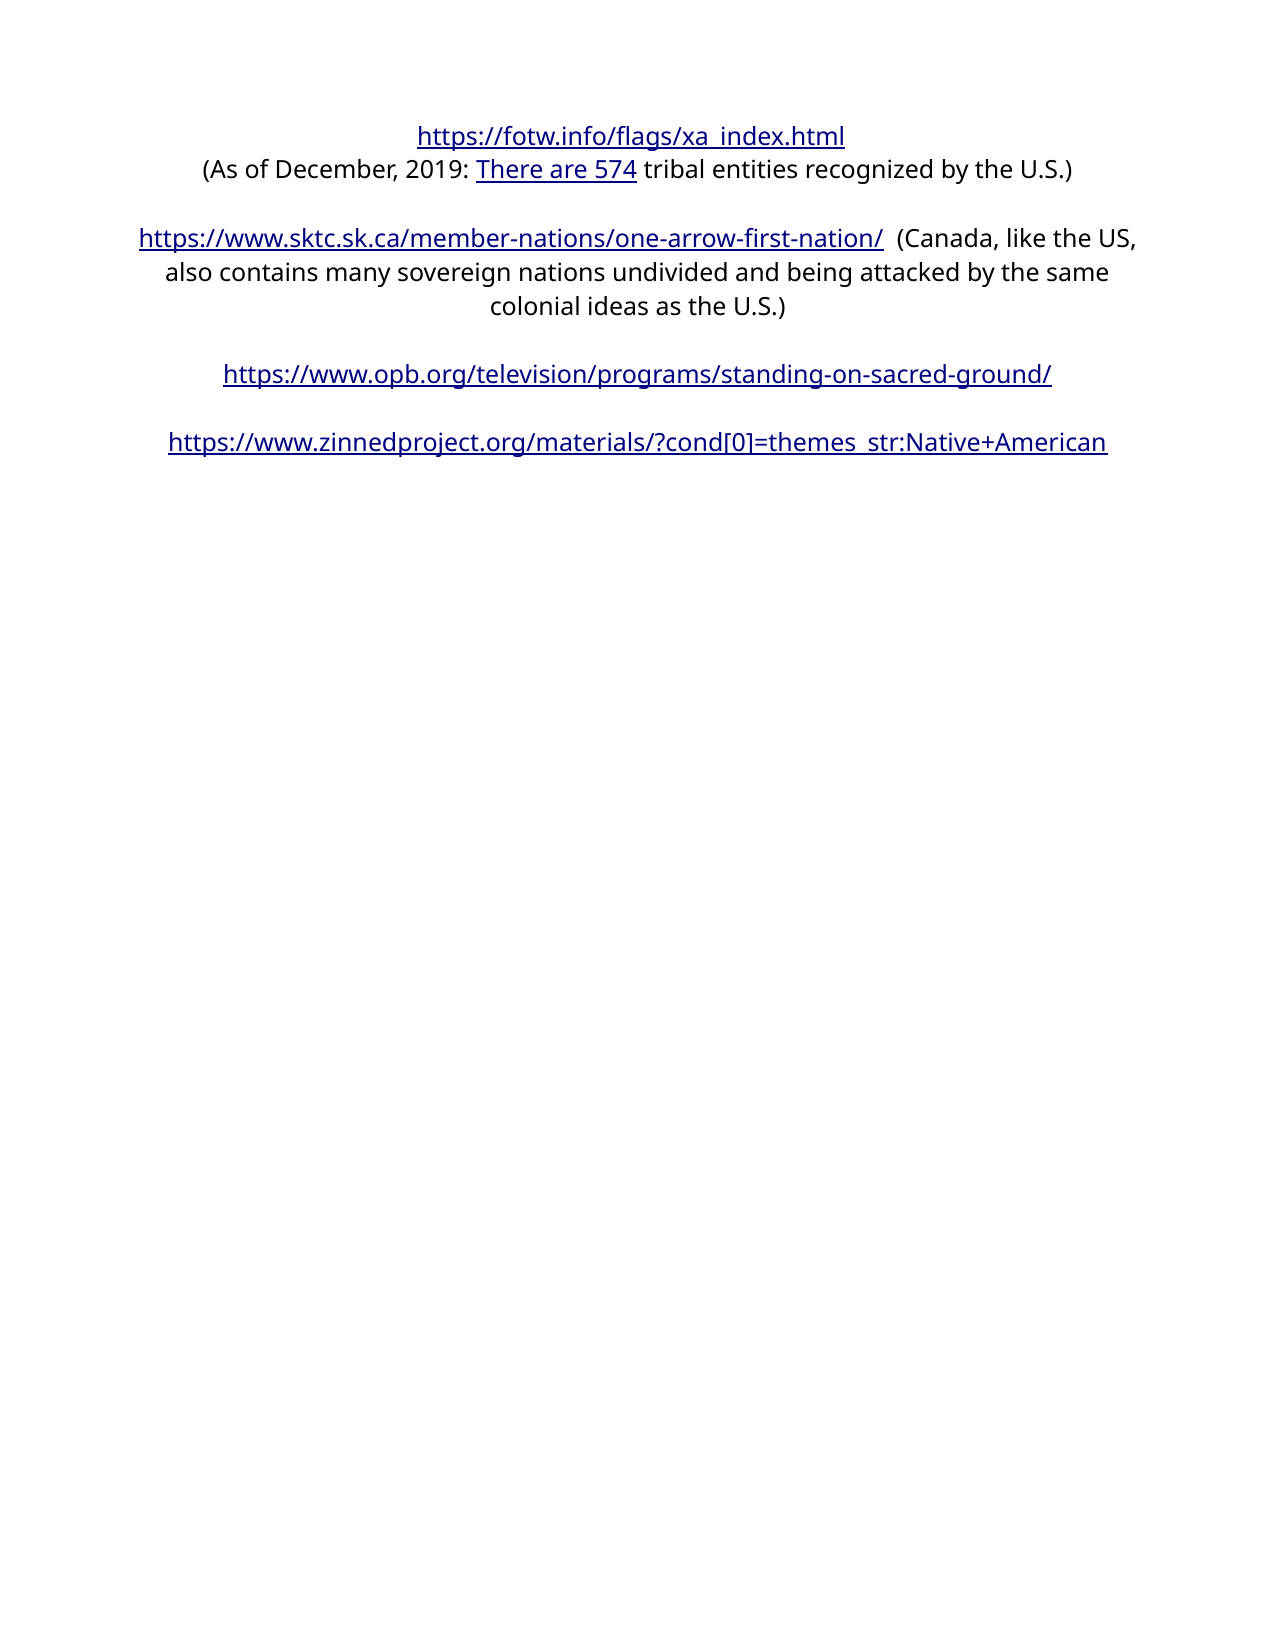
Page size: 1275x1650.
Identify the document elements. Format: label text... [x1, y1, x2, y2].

text (As of December, 2019: There are 574 tribal entities recognized by the U.S.) [118, 152, 1157, 186]
text https://www.opb.org/television/programs/standing-on-sacred-ground/ [118, 357, 1157, 391]
text https://fotw.info/flags/xa_index.html [118, 118, 1157, 152]
text https://www.zinnedproject.org/materials/?cond[0]=themes_str:Native+American [118, 425, 1157, 459]
text https://www.sktc.sk.ca/member-nations/one-arrow-first-nation/ (Canada, like the US, also contains many sovereign nations undivided and being attacked by the same colonial ideas as the U.S.) [118, 220, 1157, 322]
